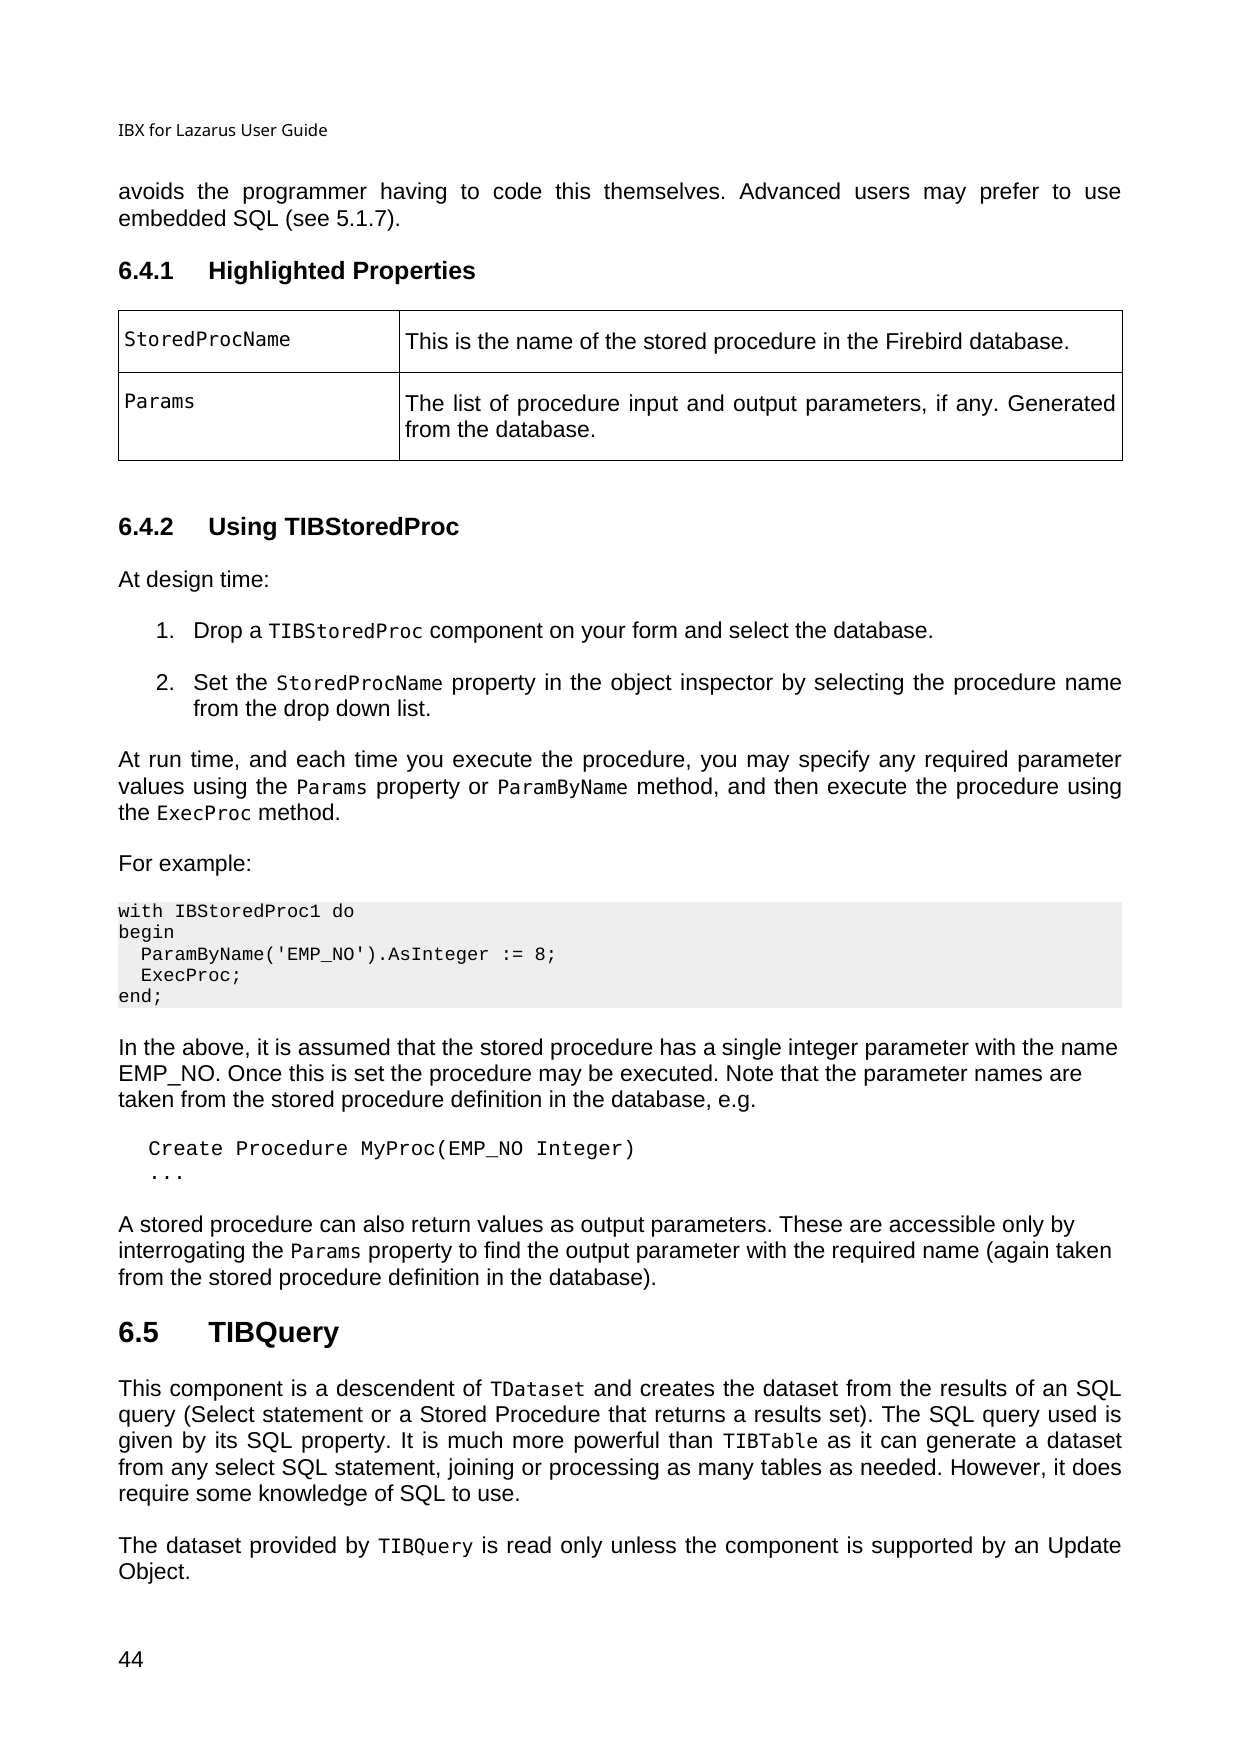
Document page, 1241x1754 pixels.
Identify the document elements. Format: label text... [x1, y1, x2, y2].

text with IBStoredProc1 do [118, 902, 1122, 923]
text begin [118, 923, 1122, 944]
subtitle Highlighted Properties [118, 256, 1122, 284]
list Set the StoredProcName property in the object inspector by selecting the procedure name from the drop down list. [156, 669, 1122, 721]
subtitle Using TIBStoredProc [118, 512, 1122, 540]
table_cell Params [119, 373, 399, 460]
table_header This is the name of the stored procedure in the Firebird database. [400, 311, 1122, 372]
table_header StoredProcName [119, 311, 399, 372]
text At design time: [118, 566, 1122, 592]
text A stored procedure can also return values as output parameters. These are accessible only by interrogating the Params property to find the output parameter with the required name (again taken from the stored procedure definition in the database). [118, 1211, 1122, 1290]
text Create Procedure MyProc(EMP_NO Integer) [148, 1138, 1122, 1162]
text In the above, it is assumed that the stored procedure has a single integer parameter with the name EMP_NO. Once this is set the procedure may be executed. Note that the parameter names are taken from the stored procedure definition in the database, e.g. [118, 1033, 1122, 1113]
list Drop a TIBStoredProc component on your form and select the database. [156, 617, 1122, 644]
text ParamByName('EMP_NO').AsInteger := 8; [118, 944, 1122, 966]
text ExecProc; [118, 966, 1122, 987]
text This component is a descendent of TDataset and creates the dataset from the results of an SQL query (Select statement or a Stored Procedure that returns a results set). The SQL query used is given by its SQL property. It is much more powerful than TIBTable as it can generate a dataset from any select SQL statement, joining or processing as many tables as needed. However, it does require some knowledge of SQL to use. [118, 1374, 1122, 1506]
text The dataset provided by TIBQuery is read only unless the component is supported by an Update Object. [118, 1532, 1122, 1584]
text avoids the programmer having to code this themselves. Advanced users may prefer to use embedded SQL (see 5.1.7). [118, 178, 1122, 231]
text end; [118, 987, 1122, 1008]
text For example: [118, 850, 1122, 877]
subtitle TIBQuery [118, 1316, 1122, 1349]
text ... [148, 1162, 1122, 1185]
text At run time, and each time you execute the procedure, you may specify any required parameter values using the Params property or ParamByName method, and then execute the procedure using the ExecProc method. [118, 746, 1122, 825]
table_cell The list of procedure input and output parameters, if any. Generated from the database. [400, 373, 1122, 460]
